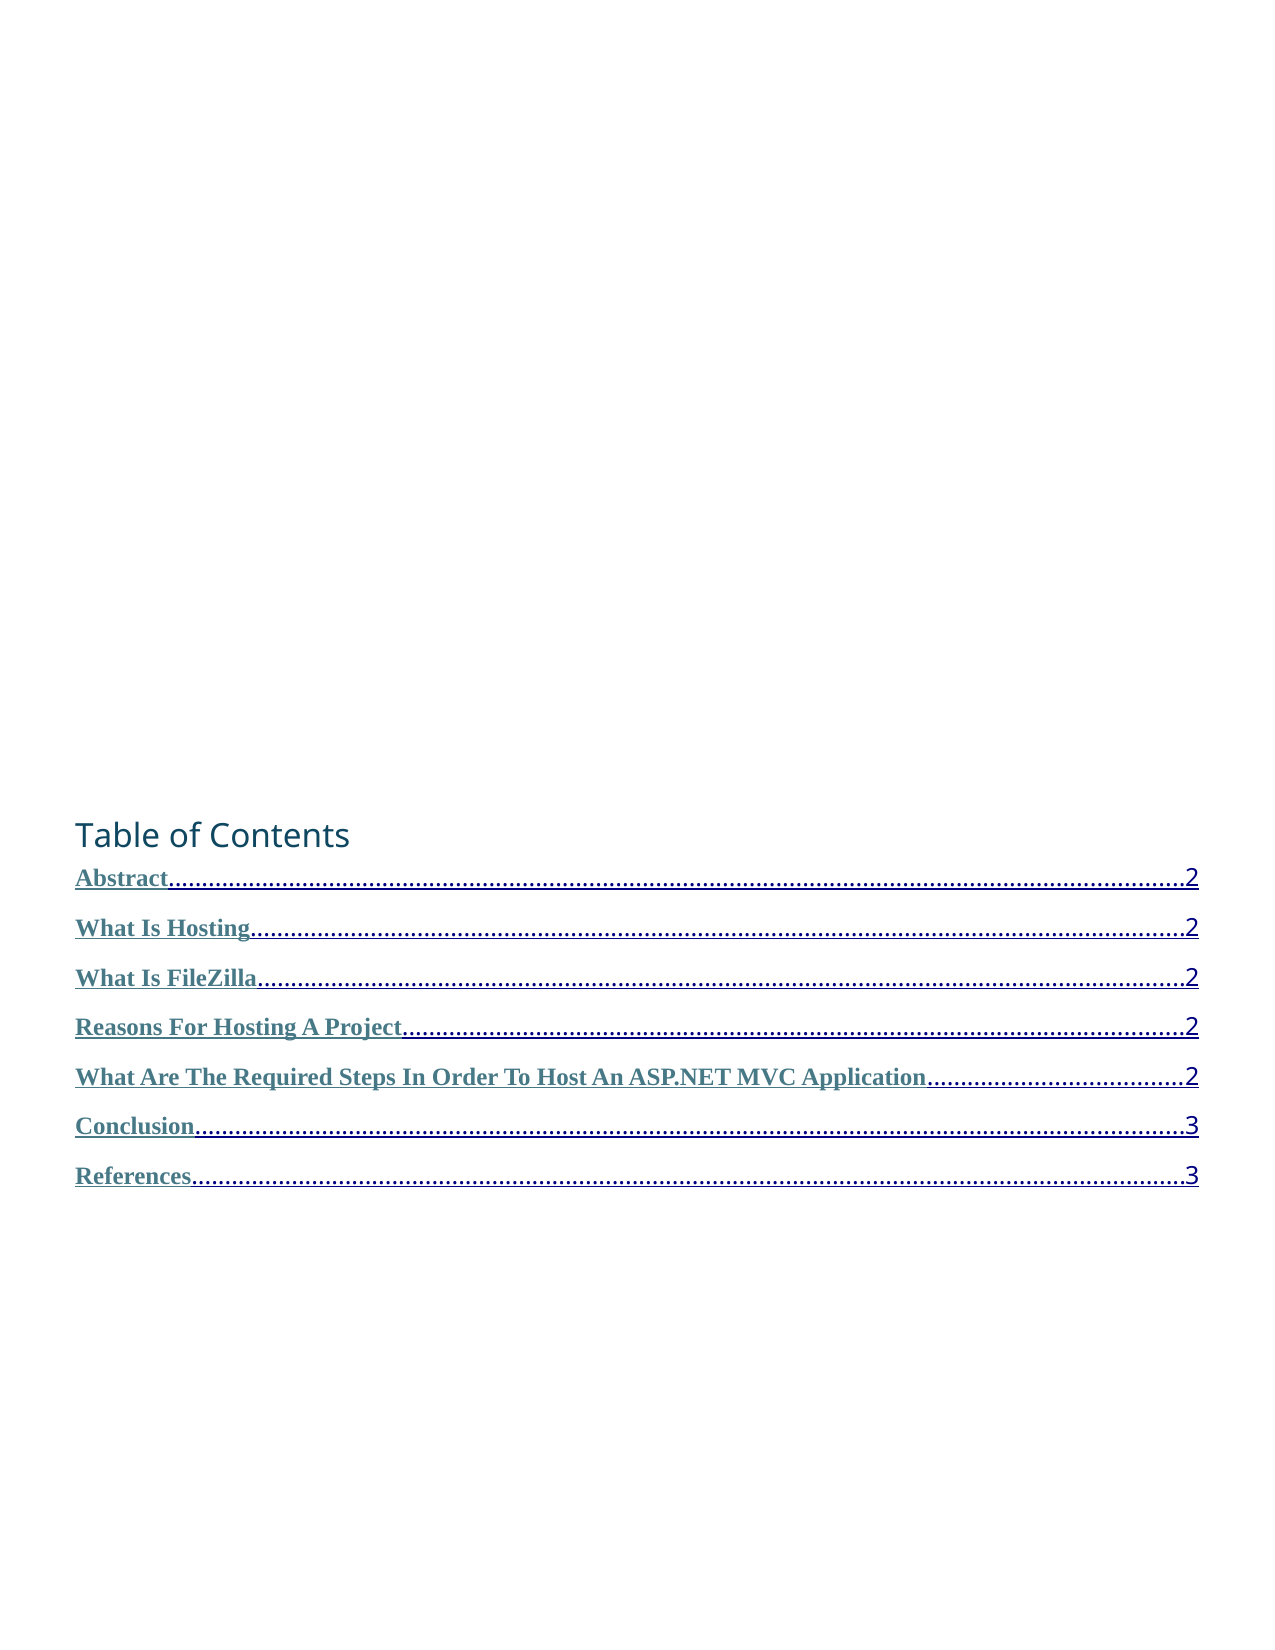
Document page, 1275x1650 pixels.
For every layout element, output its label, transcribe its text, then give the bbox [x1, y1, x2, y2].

text Conclusion 3 [75, 1108, 1200, 1142]
text Reasons For Hosting A Project 2 [75, 1009, 1200, 1043]
text References 3 [75, 1158, 1200, 1192]
subtitle Table of Contents [75, 812, 1200, 857]
text What Is Hosting 2 [75, 910, 1200, 944]
text What Are The Required Steps In Order To Host An ASP.NET MVC Application 2 [75, 1058, 1200, 1092]
text What Is FileZilla 2 [75, 959, 1200, 993]
text Abstract 2 [75, 860, 1200, 894]
